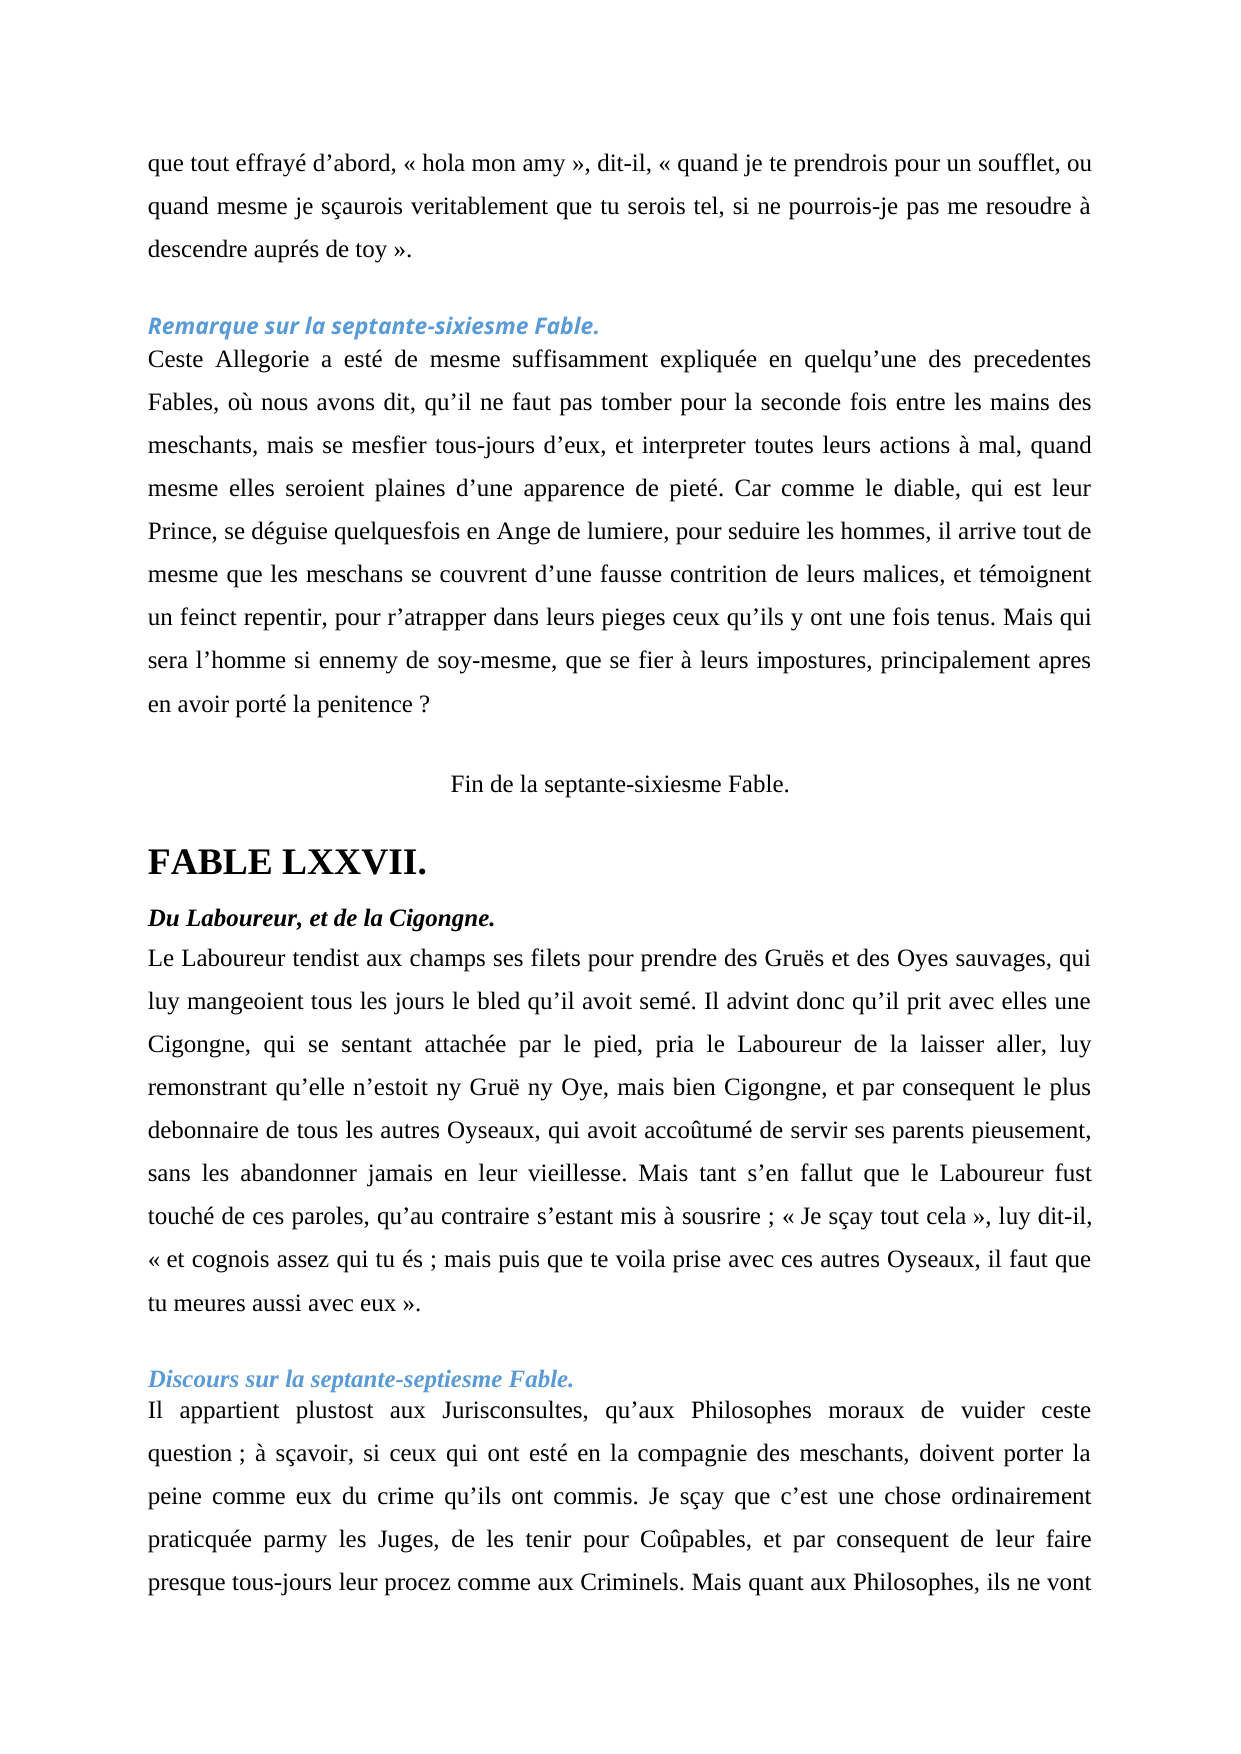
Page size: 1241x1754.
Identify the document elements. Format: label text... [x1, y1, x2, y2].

text que tout effrayé d’abord, « hola mon amy », dit-il, « quand je te prendrois pour un soufflet, ou quand mesme je sçaurois veritablement que tu serois tel, si ne pourrois-je pas me resoudre à descendre auprés de toy ». [148, 148, 1093, 263]
subtitle FABLE LXXVII. [148, 839, 1093, 883]
subtitle Remarque sur la septante-sixiesme Fable. [148, 310, 1093, 342]
text Ceste Allegorie a esté de mesme suffisamment expliquée en quelqu’une des precedentes Fables, où nous avons dit, qu’il ne faut pas tomber pour la seconde fois entre les mains des meschants, mais se mesfier tous-jours d’eux, et interpreter toutes leurs actions à mal, quand mesme elles seroient plaines d’une apparence de pieté. Car comme le diable, qui est leur Prince, se déguise quelquesfois en Ange de lumiere, pour seduire les hommes, il arrive tout de mesme que les meschans se couvrent d’une fausse contrition de leurs malices, et témoignent un feinct repentir, pour r’atrapper dans leurs pieges ceux qu’ils y ont une fois tenus. Mais qui sera l’homme si ennemy de soy-mesme, que se fier à leurs impostures, principalement apres en avoir porté la penitence ? [148, 344, 1093, 717]
text Il appartient plustost aux Jurisconsultes, qu’aux Philosophes moraux de vuider ceste question ; à sçavoir, si ceux qui ont esté en la compagnie des meschants, doivent porter la peine comme eux du crime qu’ils ont commis. Je sçay que c’est une chose ordinairement praticquée parmy les Juges, de les tenir pour Coûpables, et par consequent de leur faire presque tous-jours leur procez comme aux Criminels. Mais quant aux Philosophes, ils ne vont [148, 1395, 1093, 1596]
text Fin de la septante-sixiesme Fable. [148, 769, 1093, 798]
text Le Laboureur tendist aux champs ses filets pour prendre des Gruës et des Oyes sauvages, qui luy mangeoient tous les jours le bled qu’il avoit semé. Il advint donc qu’il prit avec elles une Cigongne, qui se sentant attachée par le pied, pria le Laboureur de la laisser aller, luy remonstrant qu’elle n’estoit ny Gruë ny Oye, mais bien Cigongne, et par consequent le plus debonnaire de tous les autres Oyseaux, qui avoit accoûtumé de servir ses parents pieusement, sans les abandonner jamais en leur vieillesse. Mais tant s’en fallut que le Laboureur fust touché de ces paroles, qu’au contraire s’estant mis à sousrire ; « Je sçay tout cela », luy dit-il, « et cognois assez qui tu és ; mais puis que te voila prise avec ces autres Oyseaux, il faut que tu meures aussi avec eux ». [148, 943, 1093, 1316]
subtitle Discours sur la septante-septiesme Fable. [148, 1364, 1093, 1393]
text Du Laboureur, et de la Cigongne. [148, 903, 1093, 932]
